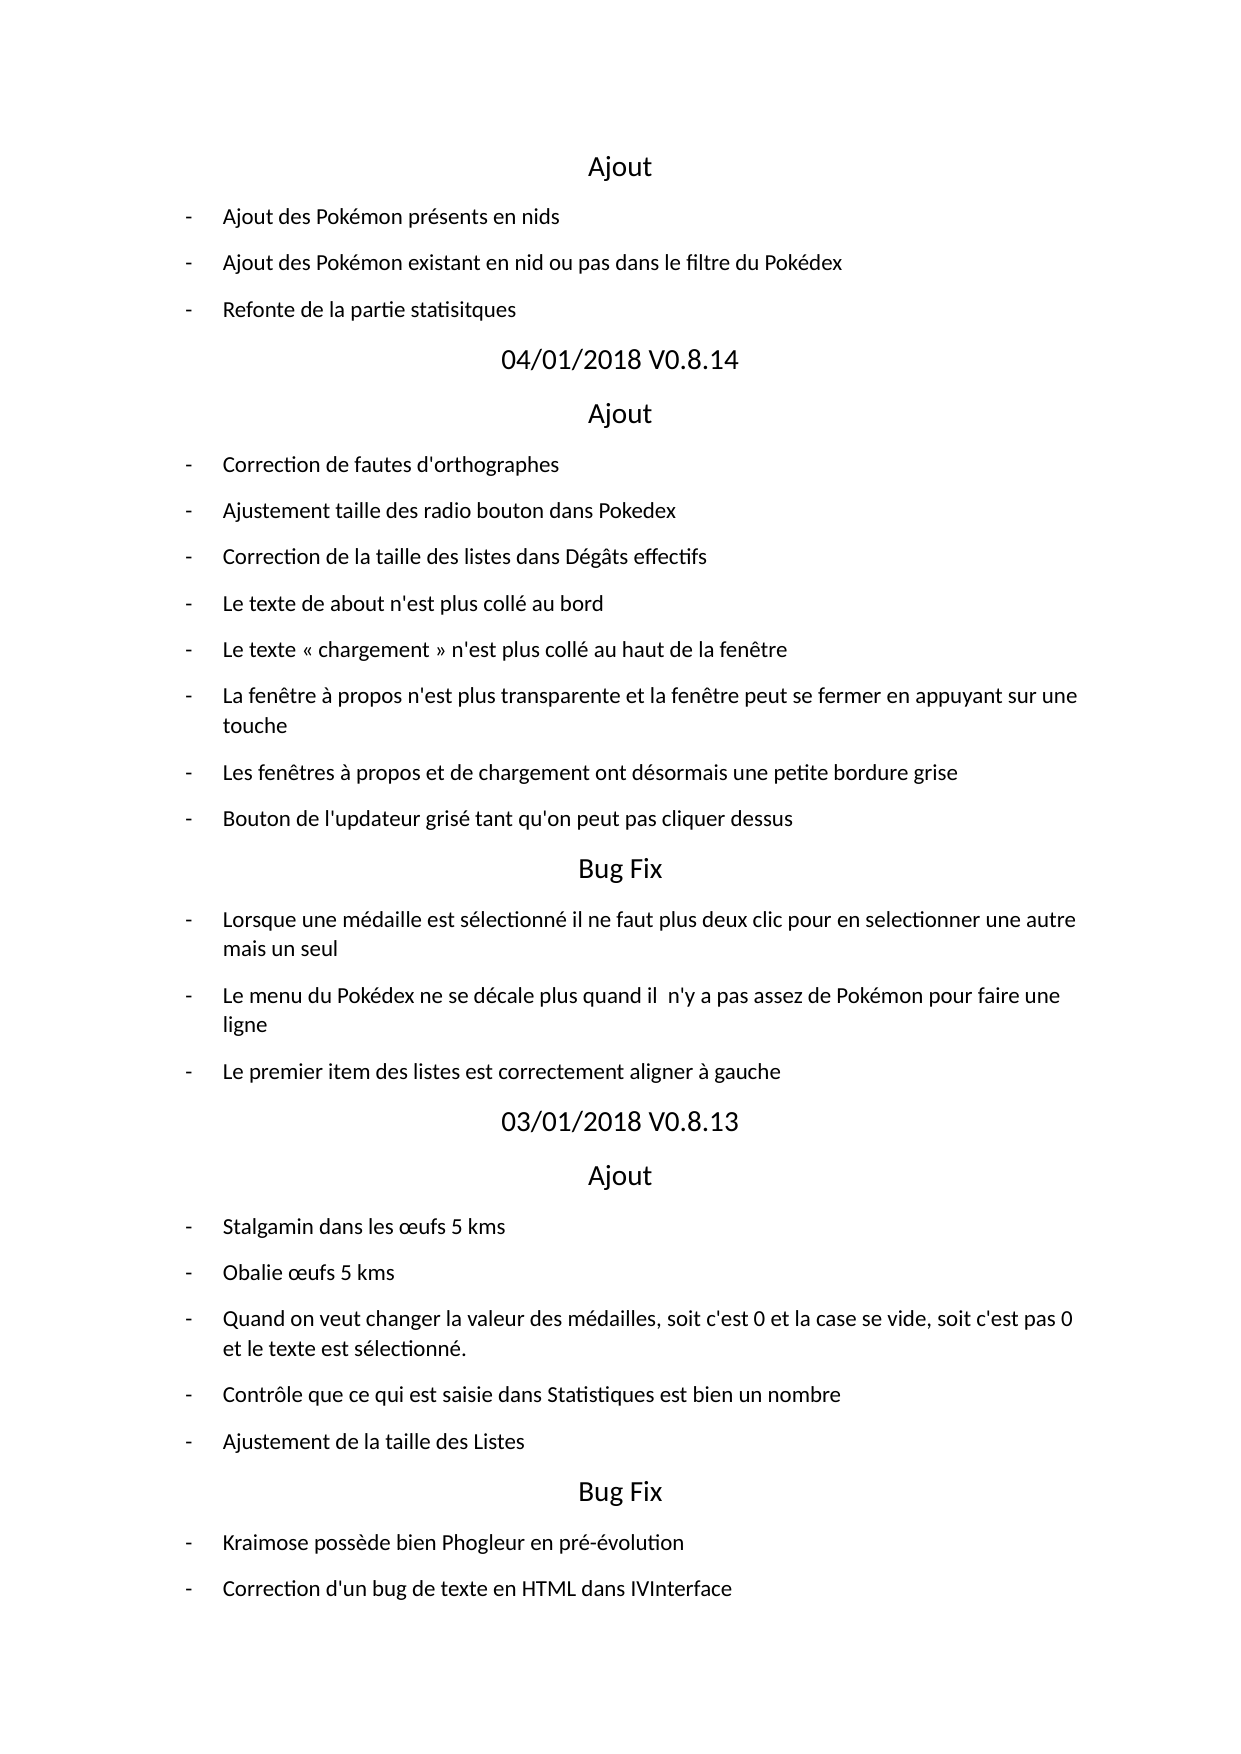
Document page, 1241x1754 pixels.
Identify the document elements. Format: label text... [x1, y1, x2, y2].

list Le menu du Pokédex ne se décale plus quand il n'y a pas assez de Pokémon pour faire une ligne [185, 981, 1093, 1038]
list Le texte de about n'est plus collé au bord [185, 589, 1093, 617]
list Correction d'un bug de texte en HTML dans IVInterface [185, 1574, 1093, 1602]
list La fenêtre à propos n'est plus transparente et la fenêtre peut se fermer en appuyant sur une touche [185, 682, 1093, 739]
list Contrôle que ce qui est saisie dans Statistiques est bien un nombre [185, 1381, 1093, 1409]
text Ajout [148, 1157, 1093, 1193]
list Bug Fix [148, 850, 1093, 886]
list Kraimose possède bien Phogleur en pré-évolution [185, 1528, 1093, 1556]
text Ajout [148, 148, 1093, 183]
text 03/01/2018 V0.8.13 [148, 1103, 1093, 1139]
list Refonte de la partie statisitques [185, 295, 1093, 323]
list Lorsque une médaille est sélectionné il ne faut plus deux clic pour en selectionner une autre mais un seul [185, 905, 1093, 962]
text 04/01/2018 V0.8.14 [148, 341, 1093, 377]
list Bug Fix [148, 1473, 1093, 1509]
list Bouton de l'updateur grisé tant qu'on peut pas cliquer dessus [185, 804, 1093, 832]
list Correction de la taille des listes dans Dégâts effectifs [185, 542, 1093, 571]
list Ajustement taille des radio bouton dans Pokedex [185, 496, 1093, 524]
list Quand on veut changer la valeur des médailles, soit c'est 0 et la case se vide, soit c'est pas 0 et le texte est sélectionné. [185, 1304, 1093, 1362]
list Stalgamin dans les œufs 5 kms [185, 1212, 1093, 1240]
list Le texte « chargement » n'est plus collé au haut de la fenêtre [185, 635, 1093, 663]
list Ajustement de la taille des Listes [185, 1427, 1093, 1455]
list Le premier item des listes est correctement aligner à gauche [185, 1057, 1093, 1085]
list Ajout des Pokémon existant en nid ou pas dans le filtre du Pokédex [185, 248, 1093, 276]
list Obalie œufs 5 kms [185, 1258, 1093, 1286]
list Correction de fautes d'orthographes [185, 450, 1093, 478]
text Ajout [148, 395, 1093, 431]
list Ajout des Pokémon présents en nids [185, 202, 1093, 230]
list Les fenêtres à propos et de chargement ont désormais une petite bordure grise [185, 758, 1093, 786]
